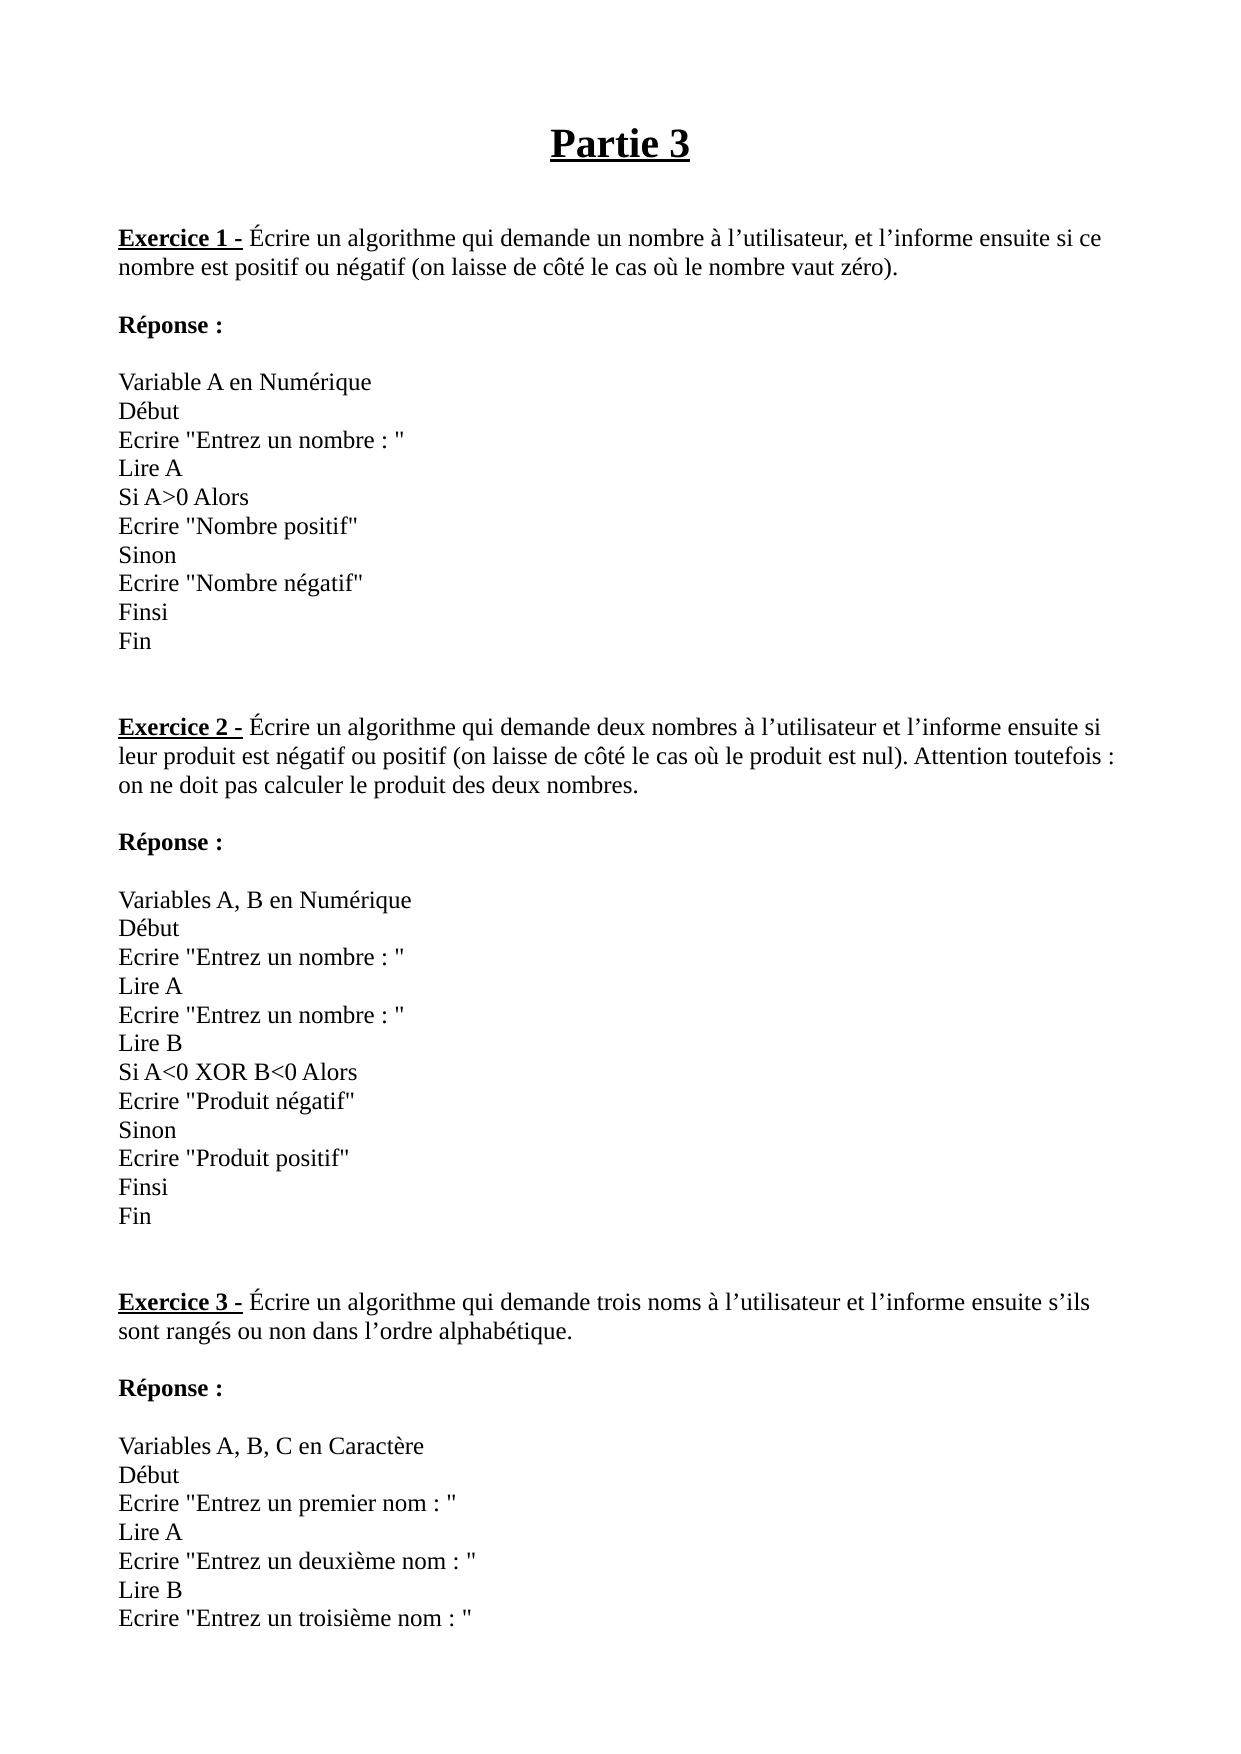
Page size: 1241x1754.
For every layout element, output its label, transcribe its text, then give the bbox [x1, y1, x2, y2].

text Lire A [118, 453, 1122, 482]
text Si A<0 XOR B<0 Alors [118, 1057, 1122, 1086]
text Ecrire "Entrez un premier nom : " [118, 1488, 1122, 1517]
text Exercice 3 - Écrire un algorithme qui demande trois noms à l’utilisateur et l’informe ensuite s’ils sont rangés ou non dans l’ordre alphabétique. [118, 1287, 1122, 1345]
text Réponse : [118, 1373, 1122, 1402]
text Début [118, 1460, 1122, 1488]
text Ecrire "Produit positif" [118, 1143, 1122, 1172]
text Partie 3 [118, 118, 1122, 166]
text Lire A [118, 971, 1122, 1000]
text Variables A, B, C en Caractère [118, 1431, 1122, 1460]
text Réponse : [118, 827, 1122, 856]
text Variables A, B en Numérique [118, 885, 1122, 913]
text Sinon [118, 540, 1122, 568]
text Lire B [118, 1028, 1122, 1057]
text Ecrire "Nombre positif" [118, 511, 1122, 540]
text Finsi [118, 597, 1122, 626]
text Lire B [118, 1575, 1122, 1603]
text Finsi [118, 1172, 1122, 1201]
text Début [118, 913, 1122, 942]
text Ecrire "Entrez un troisième nom : " [118, 1603, 1122, 1632]
text Exercice 1 - Écrire un algorithme qui demande un nombre à l’utilisateur, et l’informe ensuite si ce nombre est positif ou négatif (on laisse de côté le cas où le nombre vaut zéro). [118, 223, 1122, 281]
text Variable A en Numérique [118, 367, 1122, 396]
text Exercice 2 - Écrire un algorithme qui demande deux nombres à l’utilisateur et l’informe ensuite si leur produit est négatif ou positif (on laisse de côté le cas où le produit est nul). Attention toutefois : on ne doit pas calculer le produit des deux nombres. [118, 712, 1122, 798]
text Ecrire "Entrez un deuxième nom : " [118, 1546, 1122, 1575]
text Réponse : [118, 310, 1122, 338]
text Ecrire "Entrez un nombre : " [118, 425, 1122, 453]
text Sinon [118, 1115, 1122, 1143]
text Début [118, 396, 1122, 425]
text Ecrire "Entrez un nombre : " [118, 942, 1122, 971]
text Fin [118, 1201, 1122, 1230]
text Fin [118, 626, 1122, 655]
text Ecrire "Nombre négatif" [118, 568, 1122, 597]
text Lire A [118, 1517, 1122, 1546]
text Si A>0 Alors [118, 482, 1122, 511]
text Ecrire "Entrez un nombre : " [118, 1000, 1122, 1028]
text Ecrire "Produit négatif" [118, 1086, 1122, 1115]
